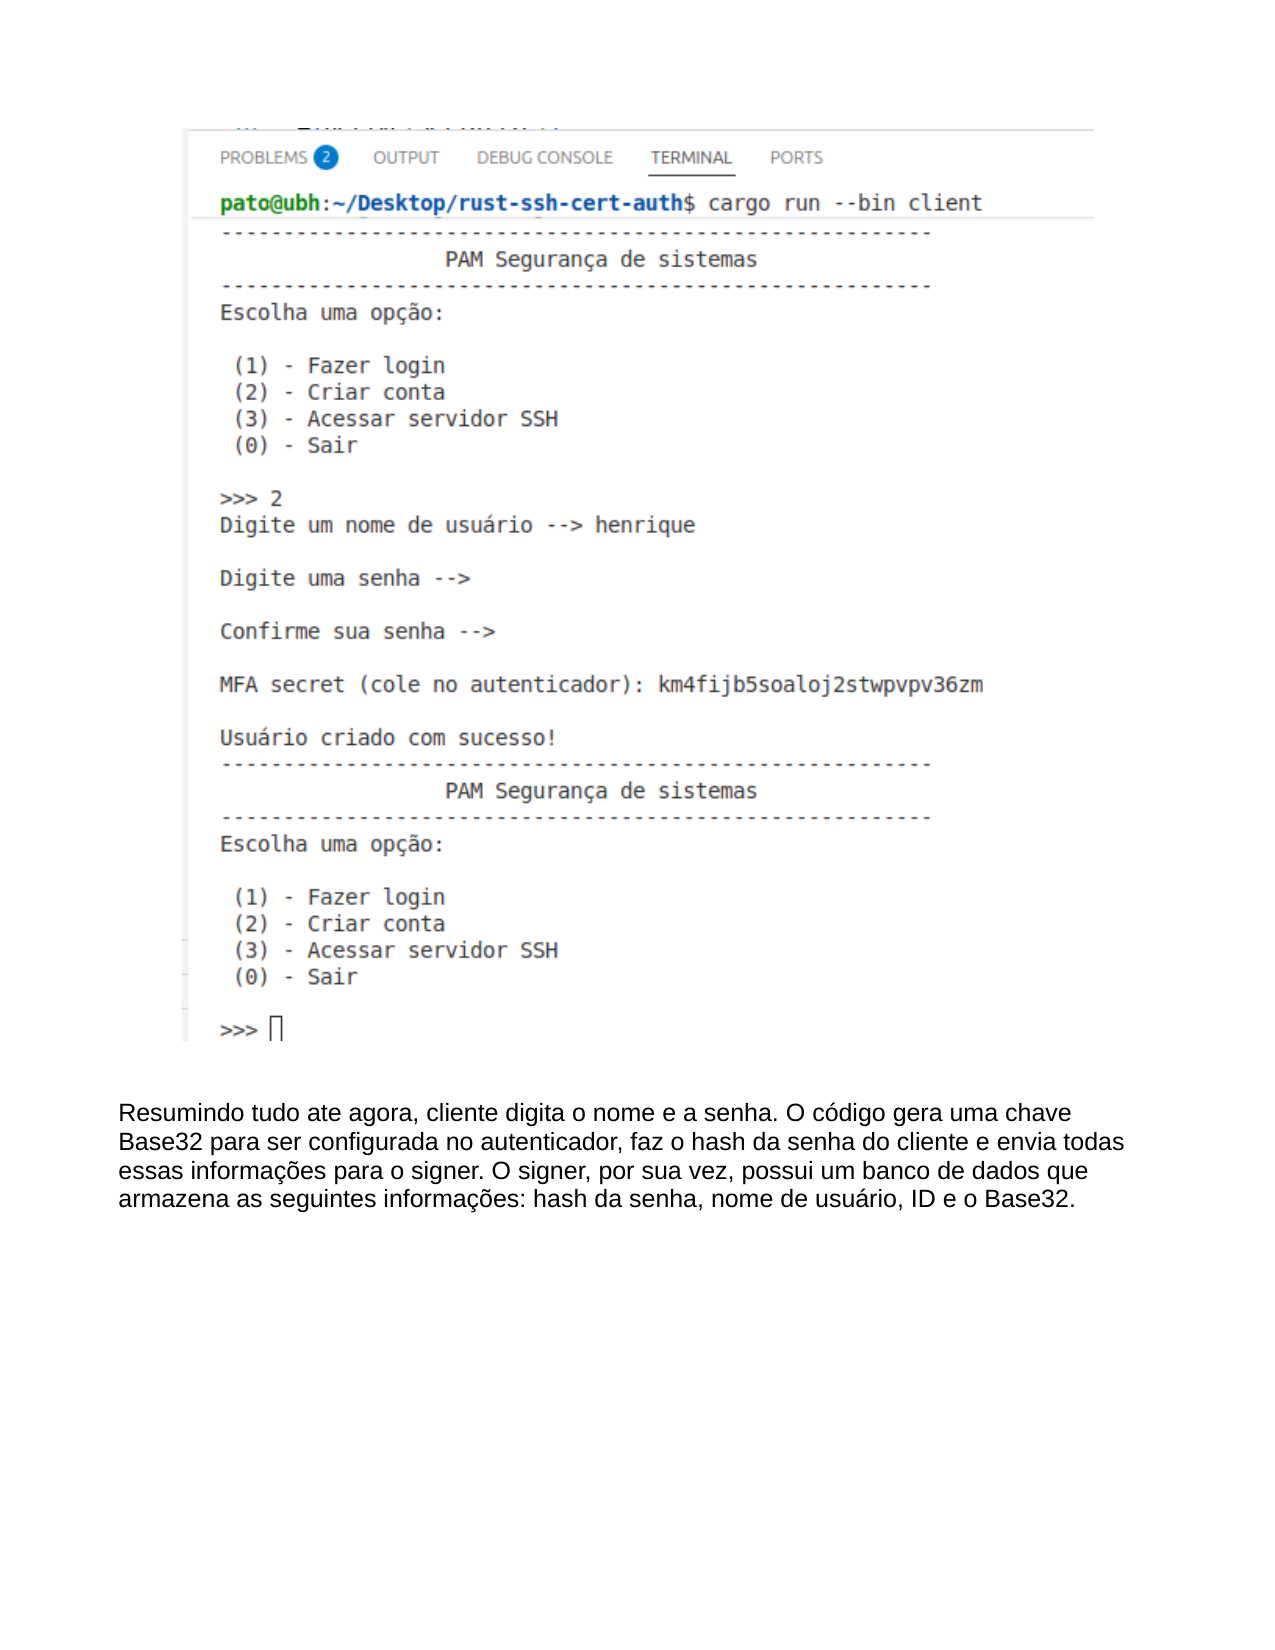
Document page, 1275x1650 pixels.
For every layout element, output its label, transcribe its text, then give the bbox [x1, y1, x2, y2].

text Resumindo tudo ate agora, cliente digita o nome e a senha. O código gera uma chave Base32 para ser configurada no autenticador, faz o hash da senha do cliente e envia todas essas informações para o signer. O signer, por sua vez, possui um banco de dados que armazena as seguintes informações: hash da senha, nome de usuário, ID e o Base32. [118, 1098, 1157, 1213]
picture [181, 128, 1094, 1041]
